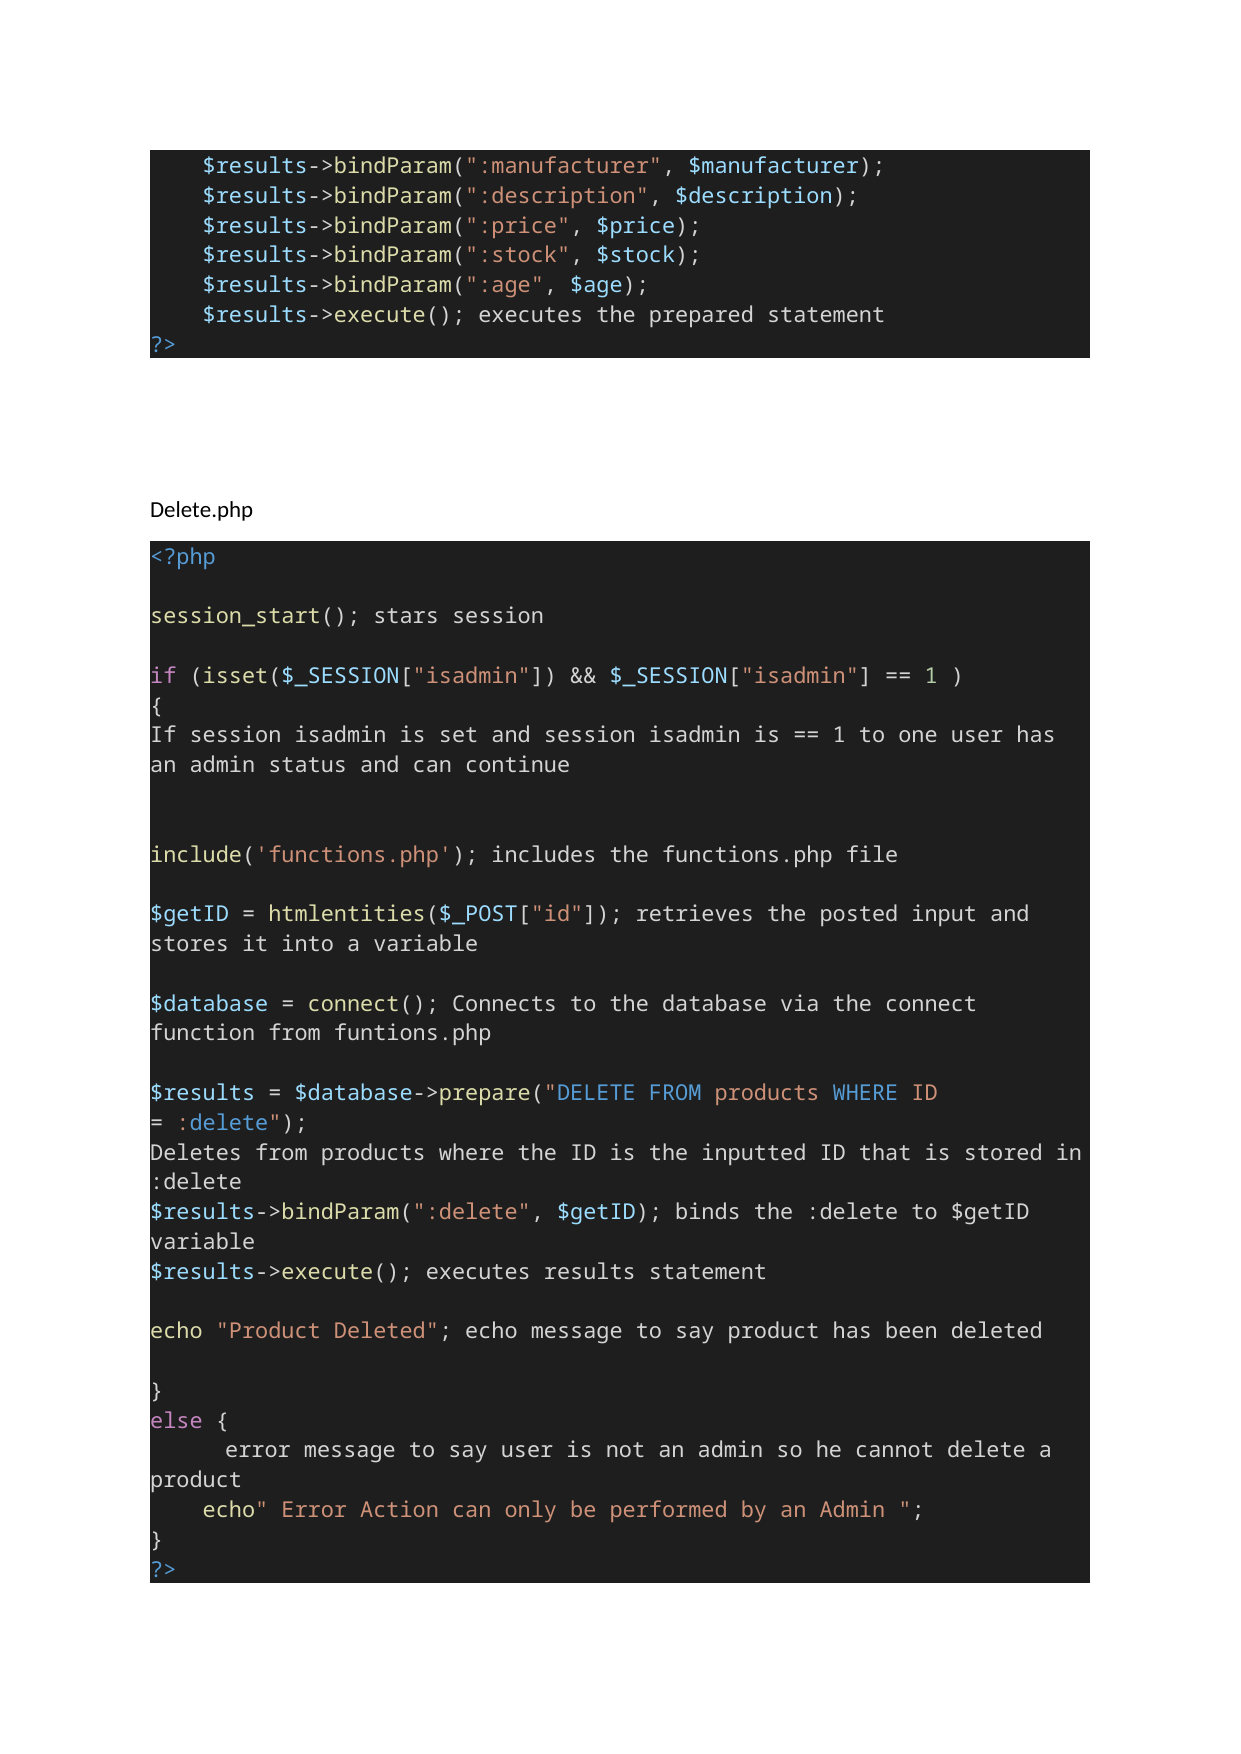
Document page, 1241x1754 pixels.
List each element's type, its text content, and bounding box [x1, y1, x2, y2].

text <?php [150, 541, 1090, 570]
text $getID = htmlentities($_POST["id"]); retrieves the posted input and stores it into a variable [150, 898, 1090, 958]
text $database = connect(); Connects to the database via the connect function from funtions.php [150, 987, 1090, 1047]
text $results = $database->prepare("DELETE FROM products WHERE ID = :delete"); [150, 1077, 1090, 1136]
text $results->bindParam(":delete", $getID); binds the :delete to $getID variable [150, 1196, 1090, 1256]
text ?> [150, 1553, 1090, 1583]
text echo "Product Deleted"; echo message to say product has been deleted [150, 1315, 1090, 1345]
text $results->bindParam(":manufacturer", $manufacturer); [150, 150, 1090, 180]
text $results->bindParam(":age", $age); [150, 269, 1090, 299]
text $results->bindParam(":stock", $stock); [150, 239, 1090, 269]
text $results->bindParam(":description", $description); [150, 180, 1090, 209]
text $results->execute(); executes the prepared statement [150, 299, 1090, 329]
text $results->execute(); executes results statement [150, 1256, 1090, 1285]
text If session isadmin is set and session isadmin is == 1 to one user has an admin status and can continue [150, 719, 1090, 779]
text include('functions.php'); includes the functions.php file [150, 838, 1090, 868]
text session_start(); stars session [150, 600, 1090, 630]
text Deletes from products where the ID is the inputted ID that is stored in :delete [150, 1136, 1090, 1196]
text } [150, 1375, 1090, 1404]
text ?> [150, 329, 1090, 358]
text echo" Error Action can only be performed by an Admin "; [150, 1494, 1090, 1524]
text error message to say user is not an admin so he cannot delete a product [150, 1434, 1090, 1494]
text if (isset($_SESSION["isadmin"]) && $_SESSION["isadmin"] == 1 ) [150, 660, 1090, 689]
text } [150, 1524, 1090, 1553]
text Delete.php [150, 495, 1090, 523]
text else { [150, 1404, 1090, 1434]
text { [150, 689, 1090, 719]
text $results->bindParam(":price", $price); [150, 209, 1090, 239]
